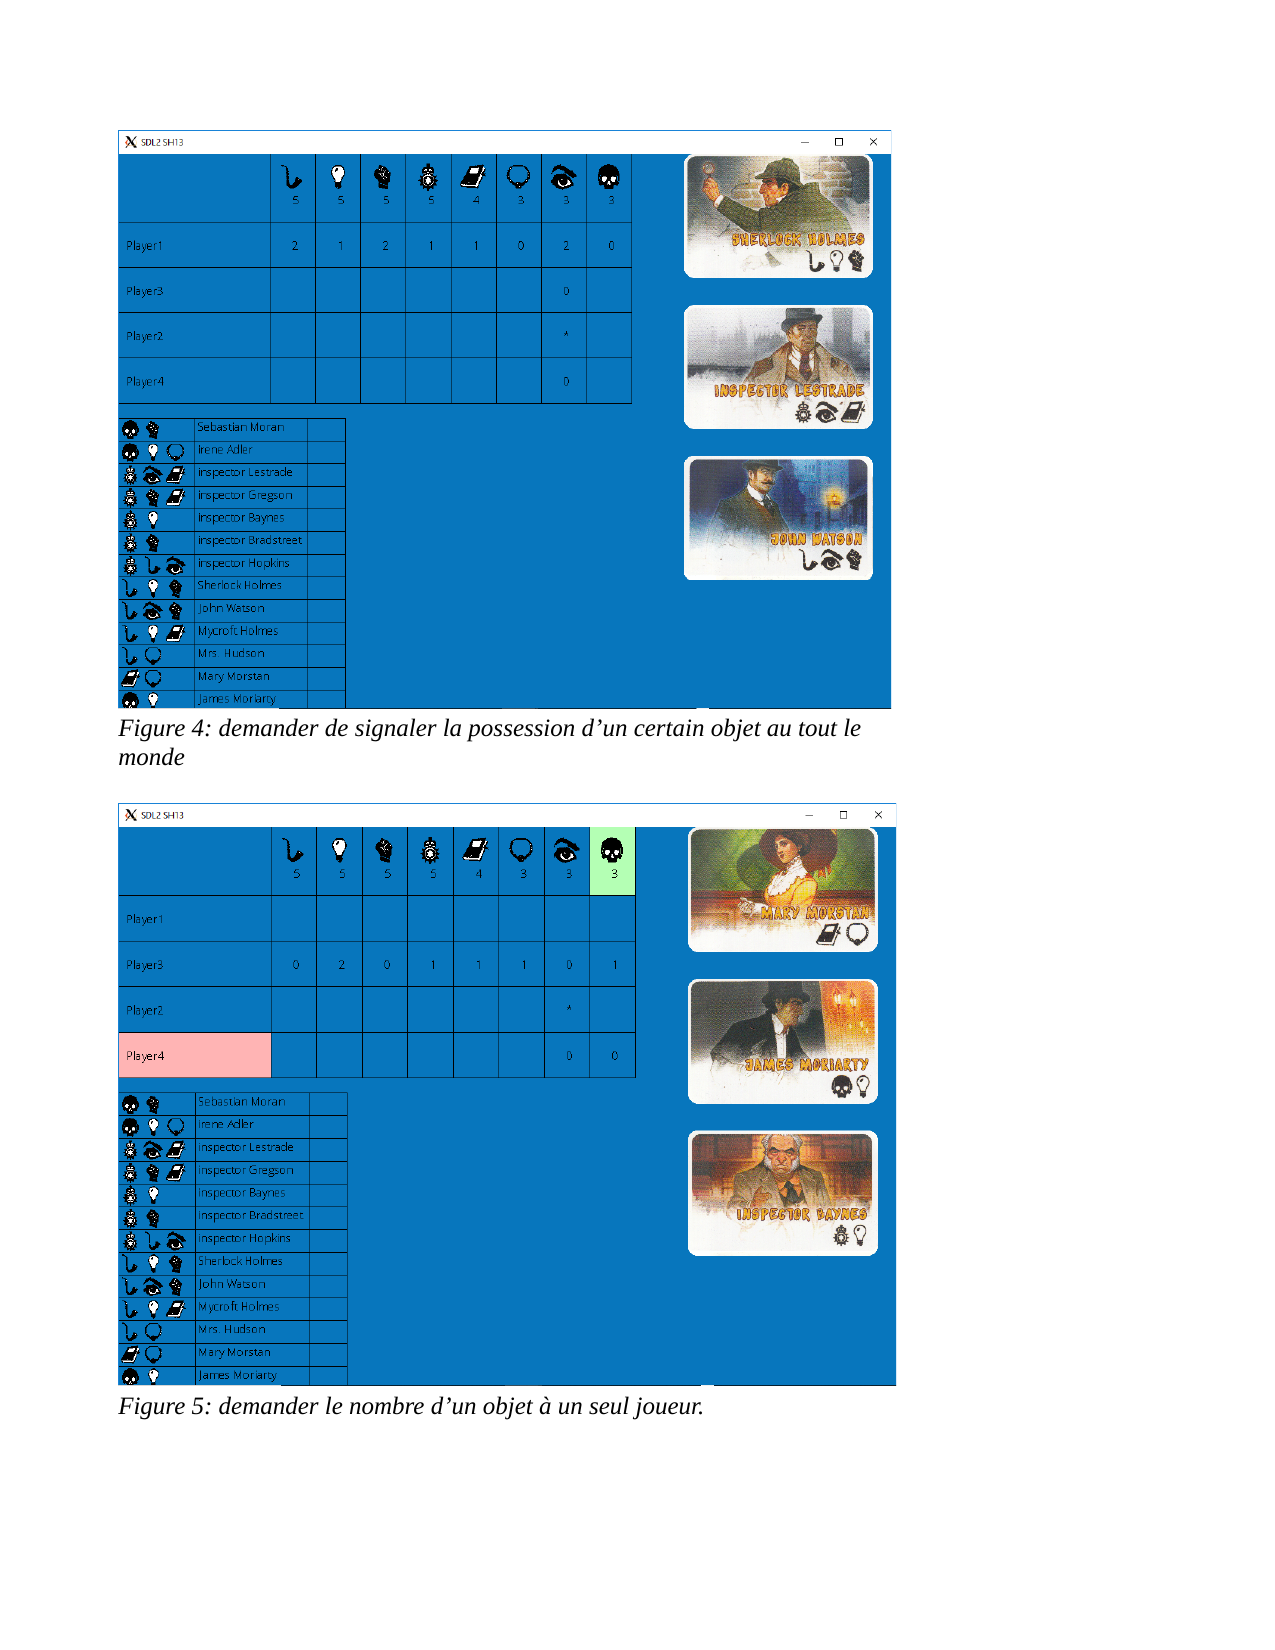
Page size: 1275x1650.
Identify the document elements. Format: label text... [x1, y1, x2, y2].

picture [118, 803, 897, 1386]
text Figure 5: demander le nombre d’un objet à un seul joueur. [118, 1386, 896, 1420]
picture [118, 130, 892, 709]
text Figure 4: demander de signaler la possession d’un certain objet au tout le monde [118, 709, 891, 771]
